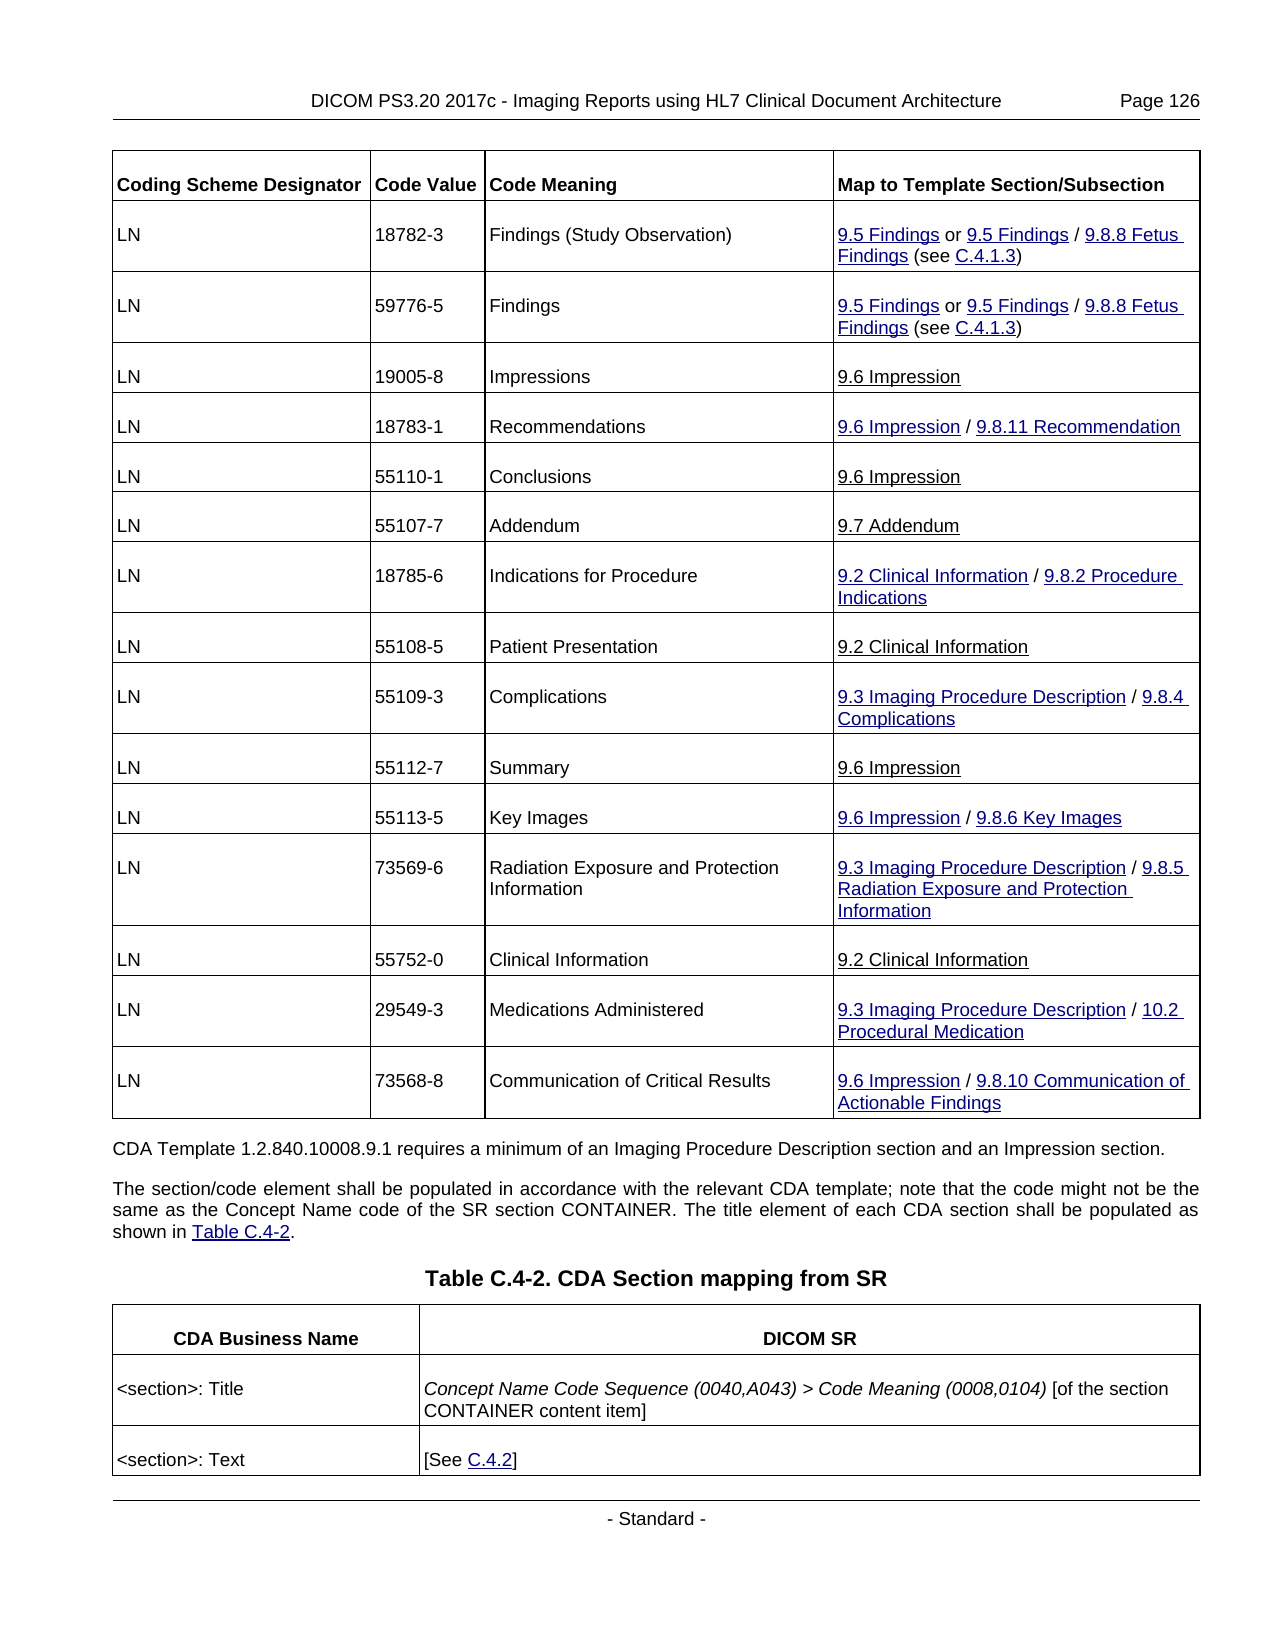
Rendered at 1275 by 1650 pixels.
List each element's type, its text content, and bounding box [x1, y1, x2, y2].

table_cell Clinical Information [486, 926, 833, 975]
text Table C.4-2. CDA Section mapping from SR [112, 1265, 1200, 1291]
table_cell 18782-3 [371, 201, 484, 271]
table_cell Key Images [486, 784, 833, 832]
text CDA Template 1.2.840.10008.9.1 requires a minimum of an Imaging Procedure Description section and an Impression section. [112, 1137, 1200, 1159]
table_header CDA Business Name [113, 1305, 419, 1354]
table_cell Radiation Exposure and Protection Information [486, 834, 833, 925]
table_cell LN [113, 613, 370, 662]
table_cell LN [113, 492, 370, 541]
table_cell 59776-5 [371, 272, 484, 342]
table_cell Indications for Procedure [486, 542, 833, 612]
table_cell Medications Administered [486, 976, 833, 1046]
table_cell LN [113, 443, 370, 491]
table_cell 9.7 Addendum [834, 492, 1199, 541]
table_cell LN [113, 926, 370, 975]
table_cell Recommendations [486, 393, 833, 442]
table_cell 55113-5 [371, 784, 484, 832]
table_cell 9.6 Impression [834, 343, 1199, 392]
table_cell 9.2 Clinical Information / 9.8.2 Procedure Indications [834, 542, 1199, 612]
table_cell 55112-7 [371, 734, 484, 783]
table_cell LN [113, 976, 370, 1046]
table_cell LN [113, 343, 370, 392]
table_cell Concept Name Code Sequence (0040,A043) > Code Meaning (0008,0104) [of the section CONTAINER content item] [420, 1355, 1199, 1425]
table_header DICOM SR [420, 1305, 1199, 1354]
table_cell LN [113, 784, 370, 832]
table_cell LN [113, 393, 370, 442]
table_header Coding Scheme Designator [113, 151, 370, 200]
table_cell 9.6 Impression / 9.8.6 Key Images [834, 784, 1199, 832]
table_cell 9.5 Findings or 9.5 Findings / 9.8.8 Fetus Findings (see C.4.1.3) [834, 272, 1199, 342]
table_cell 9.3 Imaging Procedure Description / 9.8.5 Radiation Exposure and Protection Information [834, 834, 1199, 925]
table_cell Complications [486, 663, 833, 733]
table_header Map to Template Section/Subsection [834, 151, 1199, 200]
table_cell 18783-1 [371, 393, 484, 442]
table_cell 19005-8 [371, 343, 484, 392]
table_cell LN [113, 542, 370, 612]
table_cell [See C.4.2] [420, 1426, 1199, 1475]
table_header Code Value [371, 151, 484, 200]
table_cell Conclusions [486, 443, 833, 491]
table_cell Addendum [486, 492, 833, 541]
table_cell Patient Presentation [486, 613, 833, 662]
table_cell 18785-6 [371, 542, 484, 612]
table_cell LN [113, 734, 370, 783]
text The section/code element shall be populated in accordance with the relevant CDA template; note that the code might not be the same as the Concept Name code of the SR section CONTAINER. The title element of each CDA section shall be populated as shown in Table C.4-2. [112, 1178, 1200, 1242]
table_cell 9.6 Impression / 9.8.11 Recommendation [834, 393, 1199, 442]
table_cell 9.6 Impression / 9.8.10 Communication of Actionable Findings [834, 1047, 1199, 1117]
table_cell Summary [486, 734, 833, 783]
table_cell 55108-5 [371, 613, 484, 662]
table_cell LN [113, 272, 370, 342]
table_header Code Meaning [486, 151, 833, 200]
table_cell 55110-1 [371, 443, 484, 491]
table_cell 55109-3 [371, 663, 484, 733]
table_cell LN [113, 663, 370, 733]
table_cell 9.3 Imaging Procedure Description / 9.8.4 Complications [834, 663, 1199, 733]
table_cell 9.2 Clinical Information [834, 613, 1199, 662]
table_cell 55752-0 [371, 926, 484, 975]
table_cell LN [113, 1047, 370, 1117]
table_cell Impressions [486, 343, 833, 392]
table_cell 55107-7 [371, 492, 484, 541]
table_cell 73569-6 [371, 834, 484, 925]
table_cell 29549-3 [371, 976, 484, 1046]
table_cell Findings [486, 272, 833, 342]
table_cell Communication of Critical Results [486, 1047, 833, 1117]
table_cell 73568-8 [371, 1047, 484, 1117]
table_cell <section>: Title [113, 1355, 419, 1425]
table_cell 9.3 Imaging Procedure Description / 10.2 Procedural Medication [834, 976, 1199, 1046]
table_cell 9.6 Impression [834, 443, 1199, 491]
table_cell Findings (Study Observation) [486, 201, 833, 271]
table_cell LN [113, 201, 370, 271]
table_cell <section>: Text [113, 1426, 419, 1475]
table_cell 9.5 Findings or 9.5 Findings / 9.8.8 Fetus Findings (see C.4.1.3) [834, 201, 1199, 271]
table_cell LN [113, 834, 370, 925]
table_cell 9.6 Impression [834, 734, 1199, 783]
table_cell 9.2 Clinical Information [834, 926, 1199, 975]
